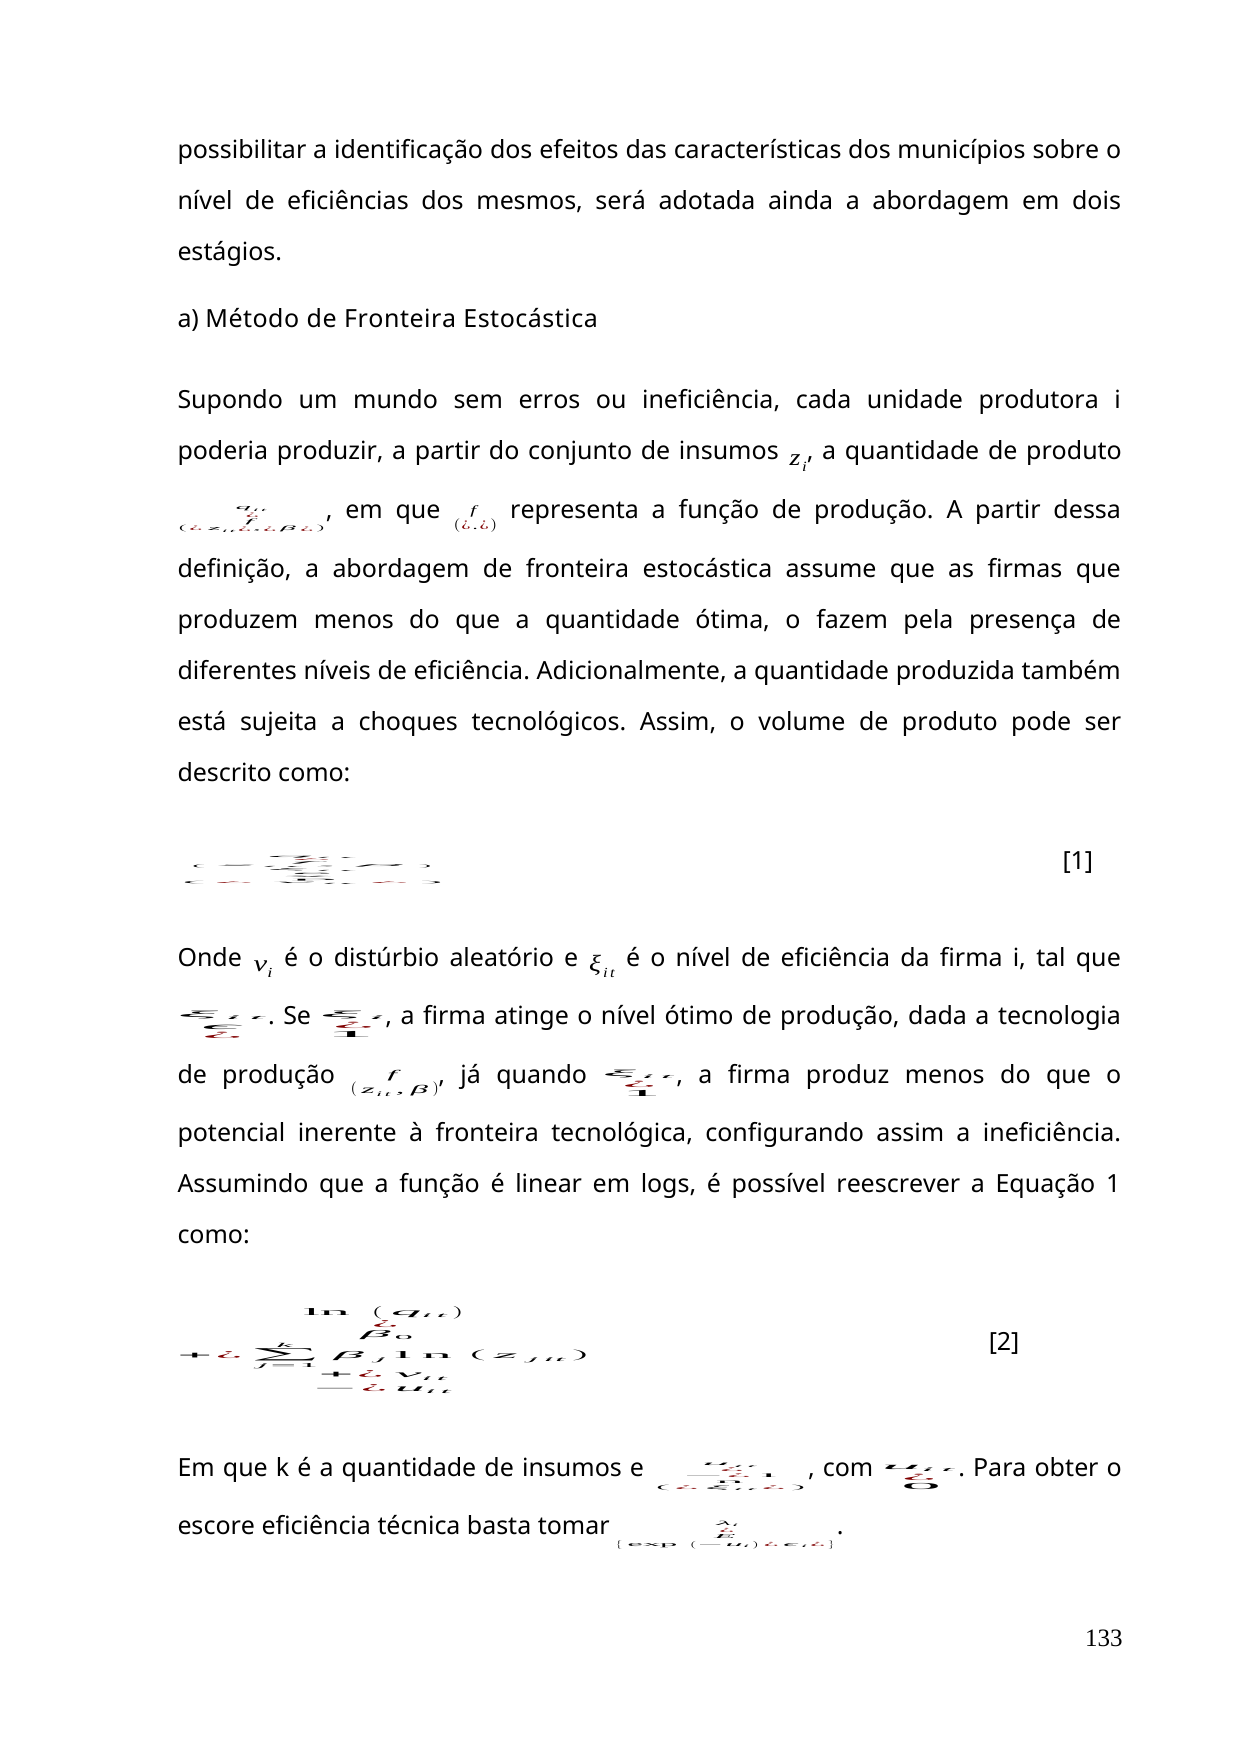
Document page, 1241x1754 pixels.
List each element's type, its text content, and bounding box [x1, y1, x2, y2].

text Supondo um mundo sem erros ou ineficiência, cada unidade produtora i poderia produzir, a partir do conjunto de insumos , a quantidade de produto , em que representa a função de produção. A partir dessa definição, a abordagem de fronteira estocástica assume que as firmas que produzem menos do que a quantidade ótima, o fazem pela presença de diferentes níveis de eficiência. Adicionalmente, a quantidade produzida também está sujeita a choques tecnológicos. Assim, o volume de produto pode ser descrito como: [177, 382, 1122, 788]
text a) Método de Fronteira Estocástica [177, 301, 1122, 335]
text Em que k é a quantidade de insumos e , com . Para obter o escore eficiência técnica basta tomar . [177, 1449, 1122, 1549]
text Onde é o distúrbio aleatório e é o nível de eficiência da firma i, tal que . Se , a firma atinge o nível ótimo de produção, dada a tecnologia de produção , já quando , a firma produz menos do que o potencial inerente à fronteira tecnológica, configurando assim a ineficiência. Assumindo que a função é linear em logs, é possível reescrever a Equação 1 como: [177, 939, 1122, 1251]
text possibilitar a identificação dos efeitos das características dos municípios sobre o nível de eficiências dos mesmos, será adotada ainda a abordagem em dois estágios. [177, 131, 1122, 267]
text [1] [177, 843, 1122, 885]
text [2] [177, 1306, 1122, 1395]
